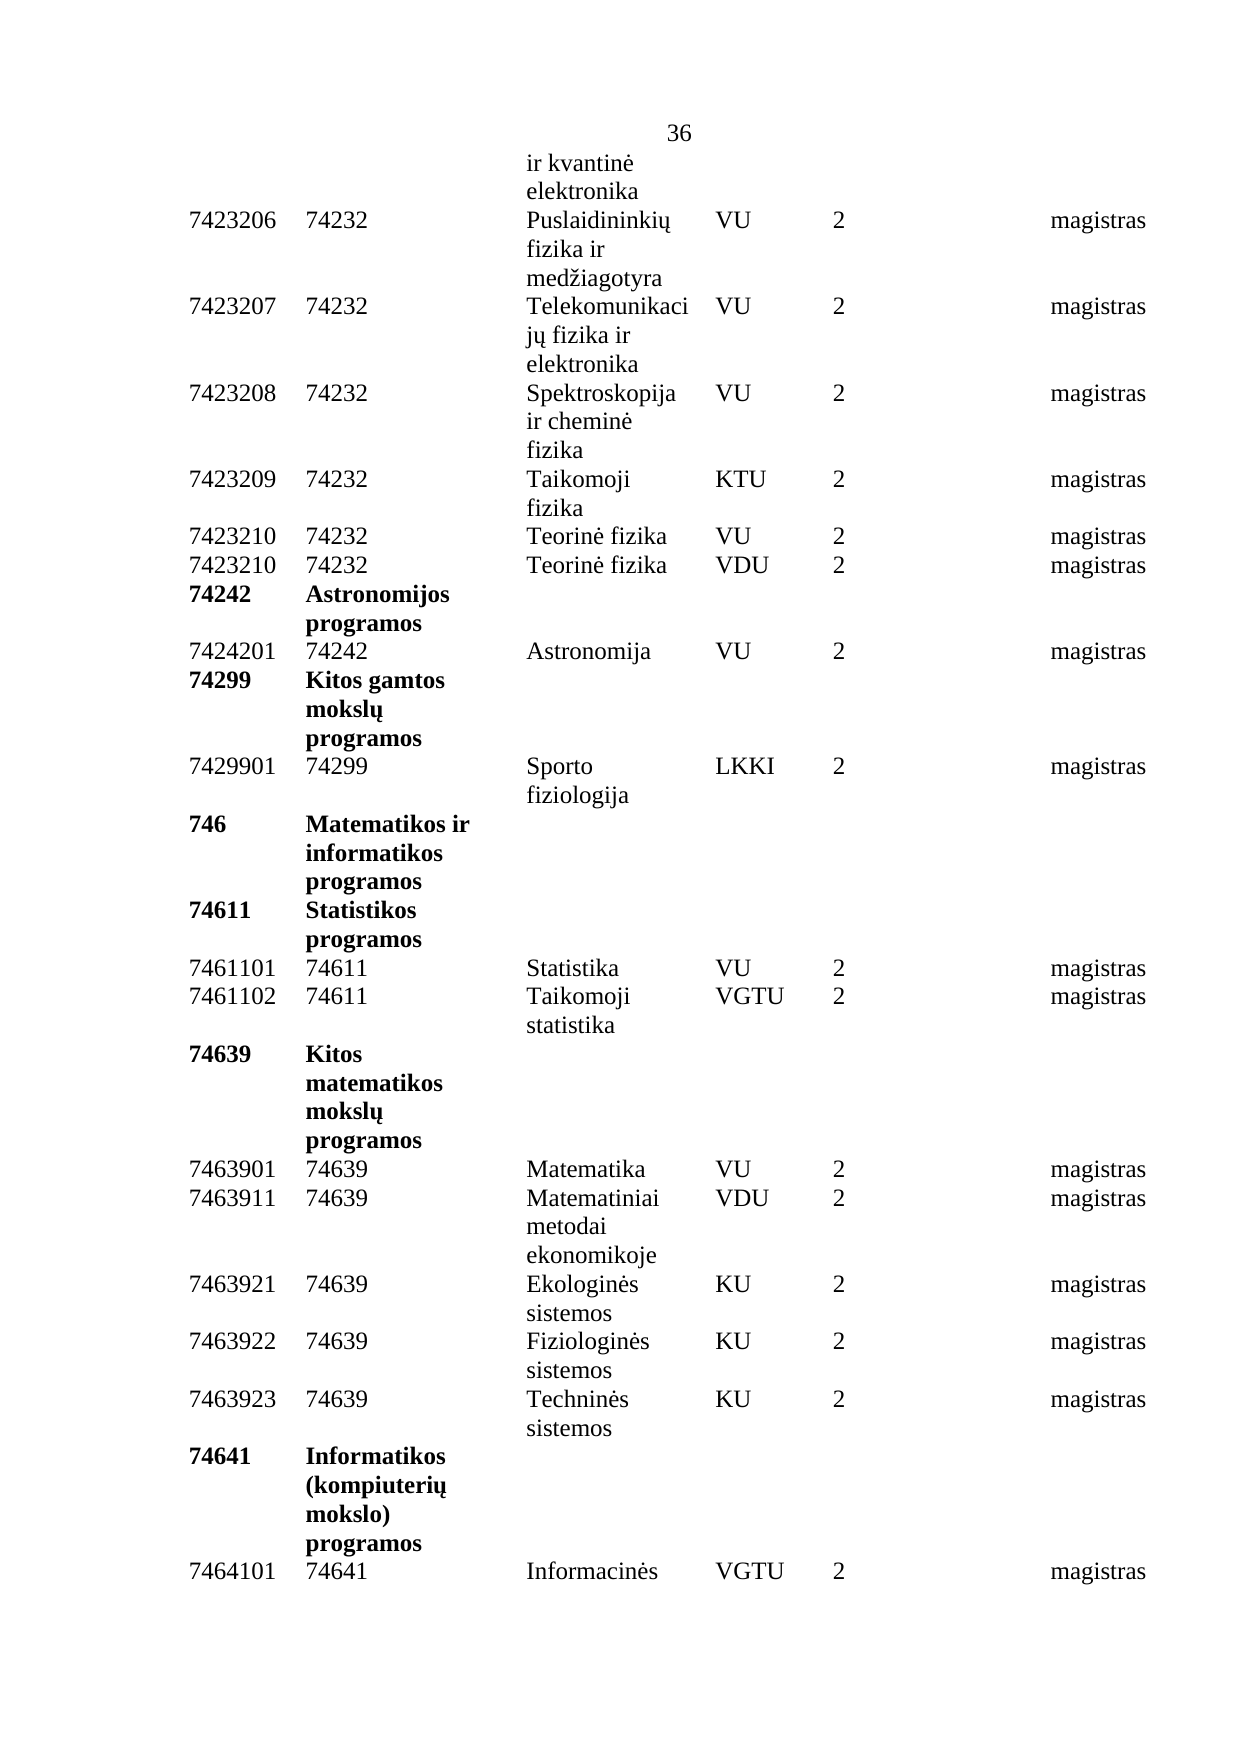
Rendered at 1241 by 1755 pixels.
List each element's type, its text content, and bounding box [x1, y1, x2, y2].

table_cell magistras [1039, 521, 1197, 550]
table_cell 2 [821, 1183, 902, 1269]
table_cell [1197, 291, 1202, 378]
table_cell [821, 579, 902, 636]
table_cell [1202, 1556, 1207, 1585]
table_cell [1202, 751, 1207, 809]
table_cell 2 [821, 205, 902, 291]
table_cell 2 [821, 1384, 902, 1441]
table_cell Kitos matematikos mokslų programos [294, 1039, 515, 1154]
table_cell [1197, 464, 1202, 521]
table_cell magistras [1039, 1326, 1197, 1384]
table_cell [902, 953, 973, 981]
table_cell KTU [704, 464, 821, 521]
table_cell 7423208 [177, 378, 294, 464]
table_cell [1039, 1441, 1197, 1556]
table_cell [902, 550, 973, 579]
table_cell [515, 1441, 704, 1556]
table_cell [902, 1154, 973, 1183]
table_cell [973, 1183, 1039, 1269]
table_cell [973, 636, 1039, 665]
table_cell Taikomoji statistika [515, 981, 704, 1039]
table_cell [902, 1441, 973, 1556]
table_cell VDU [704, 550, 821, 579]
table_cell 74611 [294, 981, 515, 1039]
table_cell 74232 [294, 521, 515, 550]
table_cell magistras [1039, 1269, 1197, 1326]
table_cell [1197, 148, 1202, 205]
table_cell [902, 636, 973, 665]
table_cell 7463911 [177, 1183, 294, 1269]
table_cell 7463921 [177, 1269, 294, 1326]
table_cell [902, 751, 973, 809]
table_cell Statistikos programos [294, 895, 515, 953]
table_cell [515, 809, 704, 895]
table_cell [294, 148, 515, 205]
table_cell 74639 [294, 1269, 515, 1326]
table_cell Spektroskopija ir cheminė fizika [515, 378, 704, 464]
table_cell 74611 [177, 895, 294, 953]
table_cell [515, 579, 704, 636]
table_cell VU [704, 378, 821, 464]
table_cell VU [704, 1154, 821, 1183]
table_cell [973, 953, 1039, 981]
table_cell [821, 1441, 902, 1556]
table_cell magistras [1039, 550, 1197, 579]
table_cell 7423210 [177, 550, 294, 579]
table_cell [1039, 809, 1197, 895]
table_cell [1197, 809, 1202, 895]
table_cell [902, 378, 973, 464]
table_cell magistras [1039, 1154, 1197, 1183]
table_cell [1202, 981, 1207, 1039]
table_cell VGTU [704, 981, 821, 1039]
table_cell [704, 1039, 821, 1154]
table_cell [1039, 665, 1197, 751]
table_cell [1039, 148, 1197, 205]
table_cell [1202, 291, 1207, 378]
table_cell KU [704, 1384, 821, 1441]
table_cell [1039, 895, 1197, 953]
table_cell [515, 1039, 704, 1154]
table_cell magistras [1039, 378, 1197, 464]
table_cell 2 [821, 1154, 902, 1183]
table_cell 7463901 [177, 1154, 294, 1183]
table_cell [973, 378, 1039, 464]
table_cell [821, 1039, 902, 1154]
table_cell 7423207 [177, 291, 294, 378]
table_cell [1202, 895, 1207, 953]
table_cell Teorinė fizika [515, 550, 704, 579]
table_cell [1202, 550, 1207, 579]
table_cell [1202, 1183, 1207, 1269]
table_cell magistras [1039, 953, 1197, 981]
table_cell [177, 148, 294, 205]
table_cell [1197, 1039, 1202, 1154]
table_cell [821, 148, 902, 205]
table_cell [1197, 521, 1202, 550]
table_cell [973, 895, 1039, 953]
table_cell magistras [1039, 1556, 1197, 1585]
table_cell VDU [704, 1183, 821, 1269]
table_cell KU [704, 1269, 821, 1326]
table_cell Kitos gamtos mokslų programos [294, 665, 515, 751]
table_cell LKKI [704, 751, 821, 809]
table_cell 74639 [177, 1039, 294, 1154]
table_cell Informacinės [515, 1556, 704, 1585]
table_cell Ekologinės sistemos [515, 1269, 704, 1326]
table_cell [1197, 1183, 1202, 1269]
table_cell 2 [821, 378, 902, 464]
table_cell [1202, 1039, 1207, 1154]
table_cell 2 [821, 521, 902, 550]
table_cell [1202, 1154, 1207, 1183]
table_cell Informatikos (kompiuterių mokslo) programos [294, 1441, 515, 1556]
table_cell [1197, 550, 1202, 579]
table_cell [704, 895, 821, 953]
table_cell [515, 665, 704, 751]
table_cell magistras [1039, 636, 1197, 665]
table_cell [973, 981, 1039, 1039]
table_cell Teorinė fizika [515, 521, 704, 550]
table_cell 7423206 [177, 205, 294, 291]
table_cell [1202, 378, 1207, 464]
table_cell [1039, 579, 1197, 636]
table_cell [973, 1384, 1039, 1441]
table_cell VU [704, 521, 821, 550]
table_cell VGTU [704, 1556, 821, 1585]
table_cell 7461102 [177, 981, 294, 1039]
table_cell 74242 [294, 636, 515, 665]
table_cell [902, 579, 973, 636]
table_cell [1202, 464, 1207, 521]
table_cell [1202, 1326, 1207, 1384]
table_cell Matematikos ir informatikos programos [294, 809, 515, 895]
table_cell [973, 1326, 1039, 1384]
table_cell Puslaidininkių fizika ir medžiagotyra [515, 205, 704, 291]
table_cell 7423210 [177, 521, 294, 550]
table_cell Statistika [515, 953, 704, 981]
table_cell [973, 579, 1039, 636]
table_cell [704, 579, 821, 636]
table_cell [1197, 1269, 1202, 1326]
table_cell [902, 665, 973, 751]
table_cell Techninės sistemos [515, 1384, 704, 1441]
table_cell Matematika [515, 1154, 704, 1183]
table_cell [902, 1384, 973, 1441]
table_cell 74232 [294, 464, 515, 521]
table_cell [515, 895, 704, 953]
table_cell magistras [1039, 1183, 1197, 1269]
table_cell [902, 1326, 973, 1384]
table_cell 7464101 [177, 1556, 294, 1585]
table_cell [973, 1154, 1039, 1183]
table_cell [973, 291, 1039, 378]
table_cell [973, 809, 1039, 895]
table_cell [973, 550, 1039, 579]
table_cell [902, 205, 973, 291]
table_cell VU [704, 953, 821, 981]
table_cell [902, 895, 973, 953]
table_cell 74641 [177, 1441, 294, 1556]
table_cell [821, 895, 902, 953]
table_cell VU [704, 205, 821, 291]
table_cell [973, 1556, 1039, 1585]
table_cell [1202, 521, 1207, 550]
table_cell 74639 [294, 1326, 515, 1384]
table_cell [1197, 636, 1202, 665]
table_cell [902, 1183, 973, 1269]
table_cell 74232 [294, 205, 515, 291]
table_cell [1202, 1384, 1207, 1441]
table_cell magistras [1039, 1384, 1197, 1441]
table_cell magistras [1039, 981, 1197, 1039]
table_cell [902, 809, 973, 895]
table_cell 2 [821, 291, 902, 378]
table_cell Telekomunikacijų fizika ir elektronika [515, 291, 704, 378]
table_cell 2 [821, 1269, 902, 1326]
table_cell [973, 205, 1039, 291]
table_cell [1197, 981, 1202, 1039]
table_cell [1039, 1039, 1197, 1154]
table_cell VU [704, 291, 821, 378]
table_cell [1197, 751, 1202, 809]
table_cell [902, 1556, 973, 1585]
table_cell 7429901 [177, 751, 294, 809]
table_cell Matematiniai metodai ekonomikoje [515, 1183, 704, 1269]
table_cell Fiziologinės sistemos [515, 1326, 704, 1384]
table_cell [973, 1441, 1039, 1556]
table_cell [704, 665, 821, 751]
table_cell 2 [821, 751, 902, 809]
table_cell [902, 148, 973, 205]
table_cell 7463922 [177, 1326, 294, 1384]
table_cell [973, 148, 1039, 205]
table_cell [1202, 953, 1207, 981]
table_cell 74299 [294, 751, 515, 809]
table_cell [704, 148, 821, 205]
table_cell [1197, 665, 1202, 751]
table_cell [973, 665, 1039, 751]
table_cell 74299 [177, 665, 294, 751]
table_cell [973, 1269, 1039, 1326]
table_cell VU [704, 636, 821, 665]
table_cell [1197, 1326, 1202, 1384]
table_cell 2 [821, 464, 902, 521]
table_cell [1202, 636, 1207, 665]
table_cell [821, 665, 902, 751]
table_cell KU [704, 1326, 821, 1384]
table_cell [902, 1269, 973, 1326]
table_cell 2 [821, 981, 902, 1039]
table_cell [704, 1441, 821, 1556]
table_cell [1202, 205, 1207, 291]
table_cell 7463923 [177, 1384, 294, 1441]
table_cell [1197, 1154, 1202, 1183]
table_cell [1202, 1441, 1207, 1556]
table_cell [1202, 579, 1207, 636]
table_cell [902, 1039, 973, 1154]
table_cell [1202, 665, 1207, 751]
table_cell 7423209 [177, 464, 294, 521]
table_cell ir kvantinė elektronika [515, 148, 704, 205]
table_cell Sporto fiziologija [515, 751, 704, 809]
table_cell magistras [1039, 205, 1197, 291]
table_cell Taikomoji fizika [515, 464, 704, 521]
table_cell [902, 521, 973, 550]
table_cell 74641 [294, 1556, 515, 1585]
table_cell Astronomija [515, 636, 704, 665]
table_cell [1202, 148, 1207, 205]
table_cell [902, 291, 973, 378]
table_cell 2 [821, 636, 902, 665]
table_cell 7461101 [177, 953, 294, 981]
table_cell [973, 521, 1039, 550]
table_cell [821, 809, 902, 895]
table_cell 74639 [294, 1154, 515, 1183]
table_cell 2 [821, 1326, 902, 1384]
table_cell [1202, 809, 1207, 895]
table_cell 74639 [294, 1384, 515, 1441]
table_cell 7424201 [177, 636, 294, 665]
table_cell 74232 [294, 550, 515, 579]
table_cell 746 [177, 809, 294, 895]
table_cell magistras [1039, 751, 1197, 809]
table_cell [973, 751, 1039, 809]
table_cell 2 [821, 1556, 902, 1585]
table_cell [1197, 1384, 1202, 1441]
table_cell 74242 [177, 579, 294, 636]
table_cell [902, 981, 973, 1039]
table_cell 74232 [294, 291, 515, 378]
table_cell [973, 1039, 1039, 1154]
table_cell [902, 464, 973, 521]
table_cell magistras [1039, 464, 1197, 521]
table_cell [1202, 1269, 1207, 1326]
table_cell [704, 809, 821, 895]
table_cell [1197, 1556, 1202, 1585]
table_cell 2 [821, 953, 902, 981]
table_cell [1197, 378, 1202, 464]
table_cell [1197, 579, 1202, 636]
table_cell Astronomijos programos [294, 579, 515, 636]
table_cell 74639 [294, 1183, 515, 1269]
table_cell 2 [821, 550, 902, 579]
table_cell [1197, 953, 1202, 981]
table_cell [1197, 205, 1202, 291]
table_cell magistras [1039, 291, 1197, 378]
table_cell 74232 [294, 378, 515, 464]
table_cell 74611 [294, 953, 515, 981]
table_cell [1197, 895, 1202, 953]
table_cell [973, 464, 1039, 521]
table_cell [1197, 1441, 1202, 1556]
